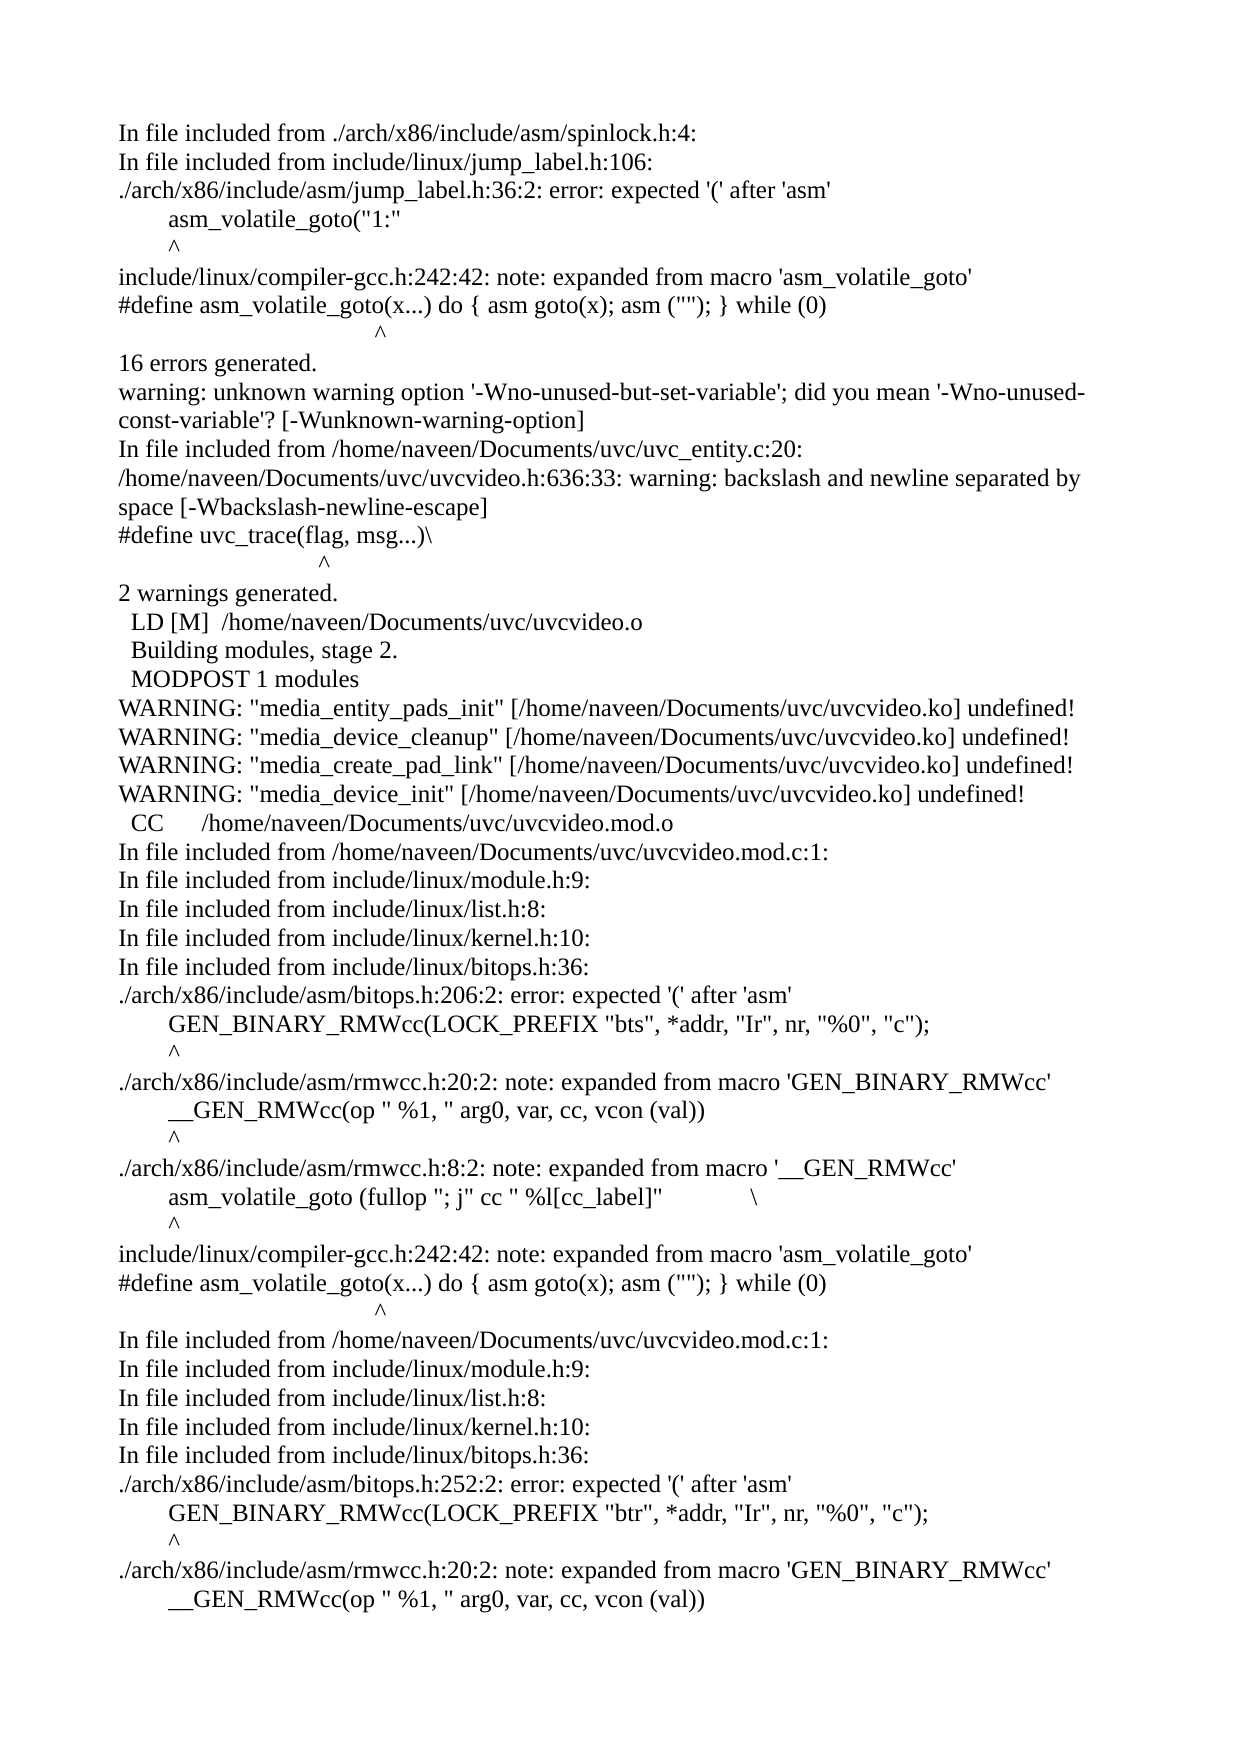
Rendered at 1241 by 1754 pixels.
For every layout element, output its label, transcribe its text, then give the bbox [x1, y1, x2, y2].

text In file included from include/linux/jump_label.h:106: [118, 147, 1122, 176]
text In file included from include/linux/list.h:8: [118, 894, 1122, 923]
text GEN_BINARY_RMWcc(LOCK_PREFIX "bts", *addr, "Ir", nr, "%0", "c"); [118, 1009, 1122, 1038]
text Building modules, stage 2. [118, 636, 1122, 664]
text In file included from /home/naveen/Documents/uvc/uvcvideo.mod.c:1: [118, 1326, 1122, 1354]
text In file included from include/linux/bitops.h:36: [118, 1441, 1122, 1469]
text WARNING: "media_create_pad_link" [/home/naveen/Documents/uvc/uvcvideo.ko] undefined! [118, 751, 1122, 779]
text asm_volatile_goto("1:" [118, 204, 1122, 233]
text include/linux/compiler-gcc.h:242:42: note: expanded from macro 'asm_volatile_goto' [118, 1239, 1122, 1268]
text include/linux/compiler-gcc.h:242:42: note: expanded from macro 'asm_volatile_goto' [118, 262, 1122, 291]
text 16 errors generated. [118, 348, 1122, 377]
text #define asm_volatile_goto(x...) do { asm goto(x); asm (""); } while (0) [118, 291, 1122, 319]
text #define uvc_trace(flag, msg...)\ [118, 521, 1122, 549]
text ^ [118, 1211, 1122, 1239]
text GEN_BINARY_RMWcc(LOCK_PREFIX "btr", *addr, "Ir", nr, "%0", "c"); [118, 1498, 1122, 1527]
text __GEN_RMWcc(op " %1, " arg0, var, cc, vcon (val)) [118, 1096, 1122, 1124]
text asm_volatile_goto (fullop "; j" cc " %l[cc_label]" \ [118, 1182, 1122, 1211]
text ^ [118, 233, 1122, 262]
text ./arch/x86/include/asm/rmwcc.h:20:2: note: expanded from macro 'GEN_BINARY_RMWcc' [118, 1067, 1122, 1096]
text __GEN_RMWcc(op " %1, " arg0, var, cc, vcon (val)) [118, 1584, 1122, 1613]
text WARNING: "media_device_cleanup" [/home/naveen/Documents/uvc/uvcvideo.ko] undefined! [118, 722, 1122, 751]
text In file included from include/linux/kernel.h:10: [118, 923, 1122, 952]
text In file included from include/linux/module.h:9: [118, 866, 1122, 894]
text WARNING: "media_device_init" [/home/naveen/Documents/uvc/uvcvideo.ko] undefined! [118, 779, 1122, 808]
text CC /home/naveen/Documents/uvc/uvcvideo.mod.o [118, 808, 1122, 837]
text ./arch/x86/include/asm/bitops.h:252:2: error: expected '(' after 'asm' [118, 1469, 1122, 1498]
text ^ [118, 1527, 1122, 1556]
text ^ [118, 549, 1122, 578]
text ./arch/x86/include/asm/jump_label.h:36:2: error: expected '(' after 'asm' [118, 176, 1122, 204]
text /home/naveen/Documents/uvc/uvcvideo.h:636:33: warning: backslash and newline separated by space [-Wbackslash-newline-escape] [118, 463, 1122, 521]
text ^ [118, 319, 1122, 348]
text MODPOST 1 modules [118, 664, 1122, 693]
text In file included from include/linux/list.h:8: [118, 1383, 1122, 1412]
text ^ [118, 1124, 1122, 1153]
text In file included from ./arch/x86/include/asm/spinlock.h:4: [118, 118, 1122, 147]
text In file included from include/linux/bitops.h:36: [118, 952, 1122, 981]
text ./arch/x86/include/asm/bitops.h:206:2: error: expected '(' after 'asm' [118, 981, 1122, 1009]
text WARNING: "media_entity_pads_init" [/home/naveen/Documents/uvc/uvcvideo.ko] undefined! [118, 693, 1122, 722]
text ^ [118, 1297, 1122, 1326]
text In file included from include/linux/module.h:9: [118, 1354, 1122, 1383]
text #define asm_volatile_goto(x...) do { asm goto(x); asm (""); } while (0) [118, 1268, 1122, 1297]
text ^ [118, 1038, 1122, 1067]
text ./arch/x86/include/asm/rmwcc.h:20:2: note: expanded from macro 'GEN_BINARY_RMWcc' [118, 1556, 1122, 1584]
text 2 warnings generated. [118, 578, 1122, 607]
text LD [M] /home/naveen/Documents/uvc/uvcvideo.o [118, 607, 1122, 636]
text ./arch/x86/include/asm/rmwcc.h:8:2: note: expanded from macro '__GEN_RMWcc' [118, 1153, 1122, 1182]
text In file included from /home/naveen/Documents/uvc/uvcvideo.mod.c:1: [118, 837, 1122, 866]
text warning: unknown warning option '-Wno-unused-but-set-variable'; did you mean '-Wno-unused-const-variable'? [-Wunknown-warning-option] [118, 377, 1122, 434]
text In file included from /home/naveen/Documents/uvc/uvc_entity.c:20: [118, 434, 1122, 463]
text In file included from include/linux/kernel.h:10: [118, 1412, 1122, 1441]
